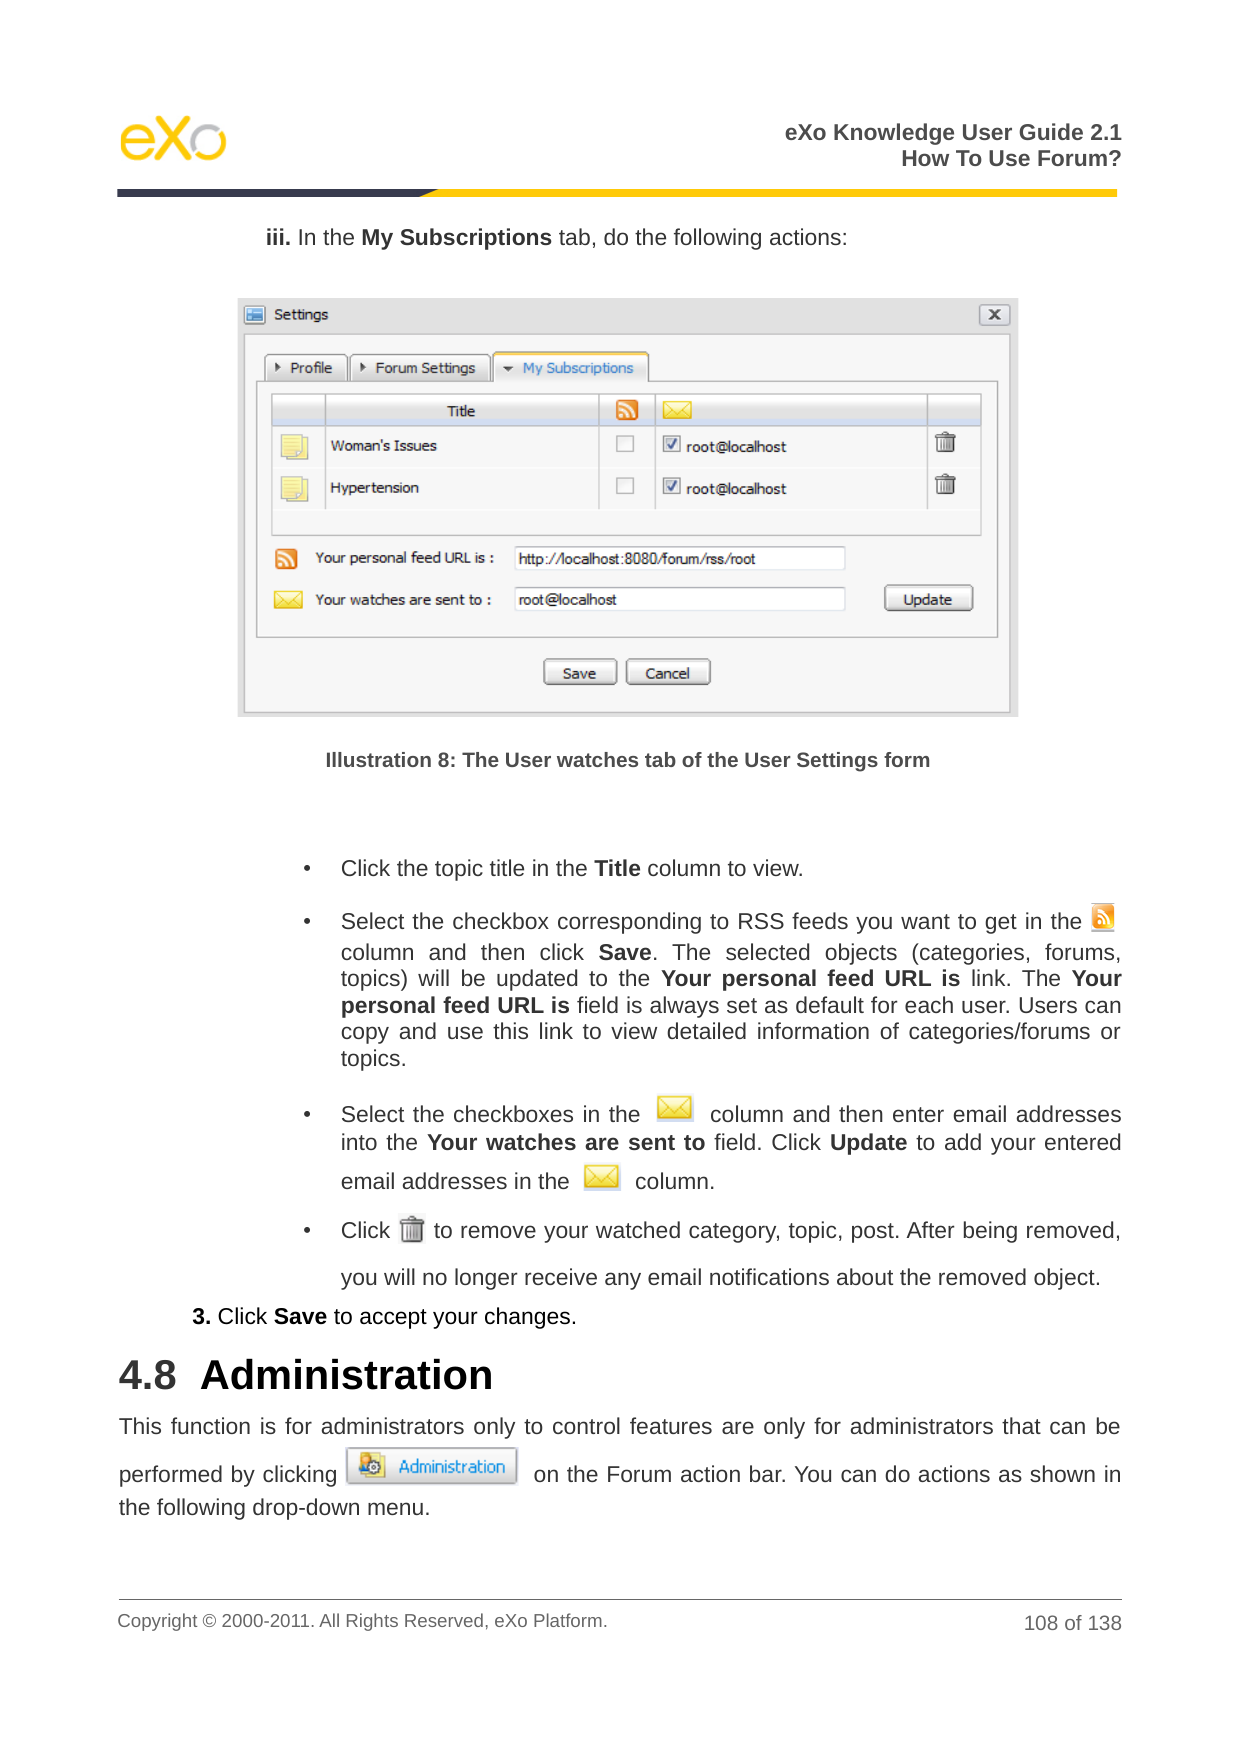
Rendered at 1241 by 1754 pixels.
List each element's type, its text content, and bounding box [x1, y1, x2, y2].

list Illustration 8: The User watches tab of the User Settings form [187, 717, 1069, 772]
subtitle Administration [118, 1350, 1122, 1398]
picture [397, 1213, 426, 1244]
list iii. In the My Subscriptions tab, do the following actions: [228, 223, 1122, 250]
list Select the checkbox corresponding to RSS feeds you want to get in thecolumn and then click Save. The selected objects (categories, forums, topics) will be updated to the Your personal feed URL is link. The Your personal feed URL is field is always set as default for each user. Users can copy and use this link to view detailed information of categories/forums or topics. [303, 896, 1122, 1071]
picture [117, 189, 1118, 197]
list 3. Click Save to accept your changes. [154, 1303, 1122, 1329]
list Clickto remove your watched category, topic, post. After being removed, you will no longer receive any email notifications about the removed object. [303, 1206, 1122, 1290]
text This function is for administrators only to control features are only for administrators that can be performed by clicking on the Forum action bar. You can do actions as shown in the following drop-down menu. [118, 1413, 1122, 1520]
picture [237, 298, 1019, 717]
picture [1091, 903, 1115, 932]
list Select the checkboxes in the column and then enter email addresses into the Your watches are sent to field. Click Update to add your entered email addresses in the column. [303, 1086, 1122, 1198]
picture [120, 115, 227, 161]
picture [583, 1162, 622, 1191]
picture [345, 1447, 519, 1486]
list [187, 291, 1069, 366]
picture [656, 1093, 695, 1122]
list Click the topic title in the Title column to view. [303, 855, 1122, 881]
